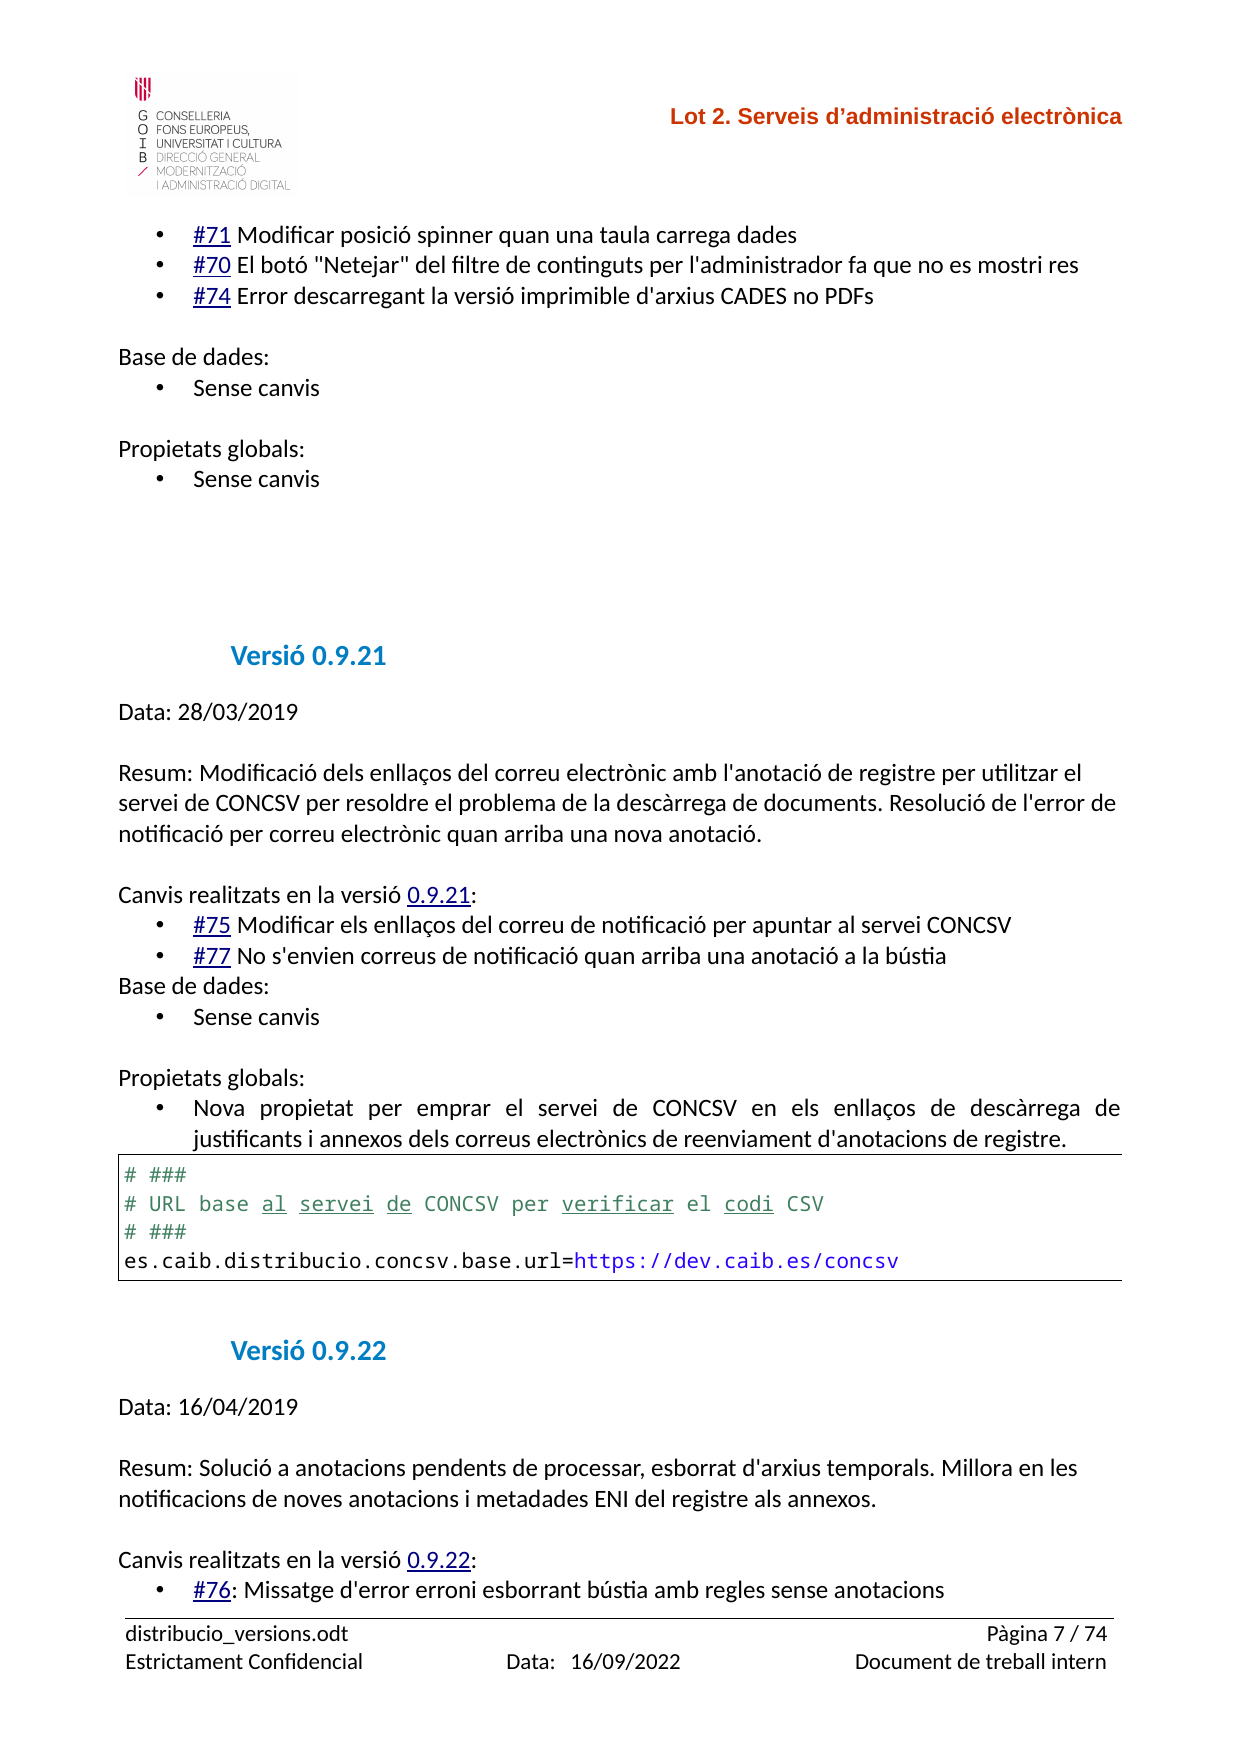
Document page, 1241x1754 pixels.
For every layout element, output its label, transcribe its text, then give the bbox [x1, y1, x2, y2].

list Sense canvis [156, 1001, 1122, 1032]
list #77 No s'envien correus de notificació quan arriba una anotació a la bústia [156, 940, 1122, 971]
subtitle Versió 0.9.22 [153, 1332, 1122, 1368]
text Data: 16/04/2019 [118, 1391, 1122, 1422]
text Canvis realitzats en la versió 0.9.21: [118, 879, 1122, 909]
text Resum: Solució a anotacions pendents de processar, esborrat d'arxius temporals. Millora en les notificacions de noves anotacions i metadades ENI del registre als annexos. [118, 1452, 1122, 1513]
text Canvis realitzats en la versió 0.9.22: [118, 1544, 1122, 1574]
text Base de dades: [118, 971, 1122, 1001]
list #75 Modificar els enllaços del correu de notificació per apuntar al servei CONCSV [156, 909, 1122, 940]
text Propietats globals: [118, 433, 1122, 463]
list Sense canvis [156, 463, 1122, 494]
table_header # ### # URL base al servei de CONCSV per verificar el codi CSV # ### es.caib.distribucio.concsv.base.url=https://dev.caib.es/concsv [119, 1155, 1122, 1280]
list Nova propietat per emprar el servei de CONCSV en els enllaços de descàrrega de justificants i annexos dels correus electrònics de reenviament d'anotacions de registre. [156, 1093, 1122, 1154]
list #71 Modificar posició spinner quan una taula carrega dades [156, 219, 1122, 250]
text Data: 28/03/2019 [118, 696, 1122, 726]
picture [126, 70, 299, 197]
text Base de dades: [118, 341, 1122, 372]
text Resum: Modificació dels enllaços del correu electrònic amb l'anotació de registre per utilitzar el servei de CONCSV per resoldre el problema de la descàrrega de documents. Resolució de l'error de notificació per correu electrònic quan arriba una nova anotació. [118, 757, 1122, 848]
subtitle Versió 0.9.21 [153, 637, 1122, 672]
list #76: Missatge d'error erroni esborrant bústia amb regles sense anotacions [156, 1574, 1122, 1605]
list #70 El botó "Netejar" del filtre de continguts per l'administrador fa que no es mostri res [156, 250, 1122, 280]
text Propietats globals: [118, 1062, 1122, 1093]
list Sense canvis [156, 372, 1122, 402]
list #74 Error descarregant la versió imprimible d'arxius CADES no PDFs [156, 280, 1122, 311]
